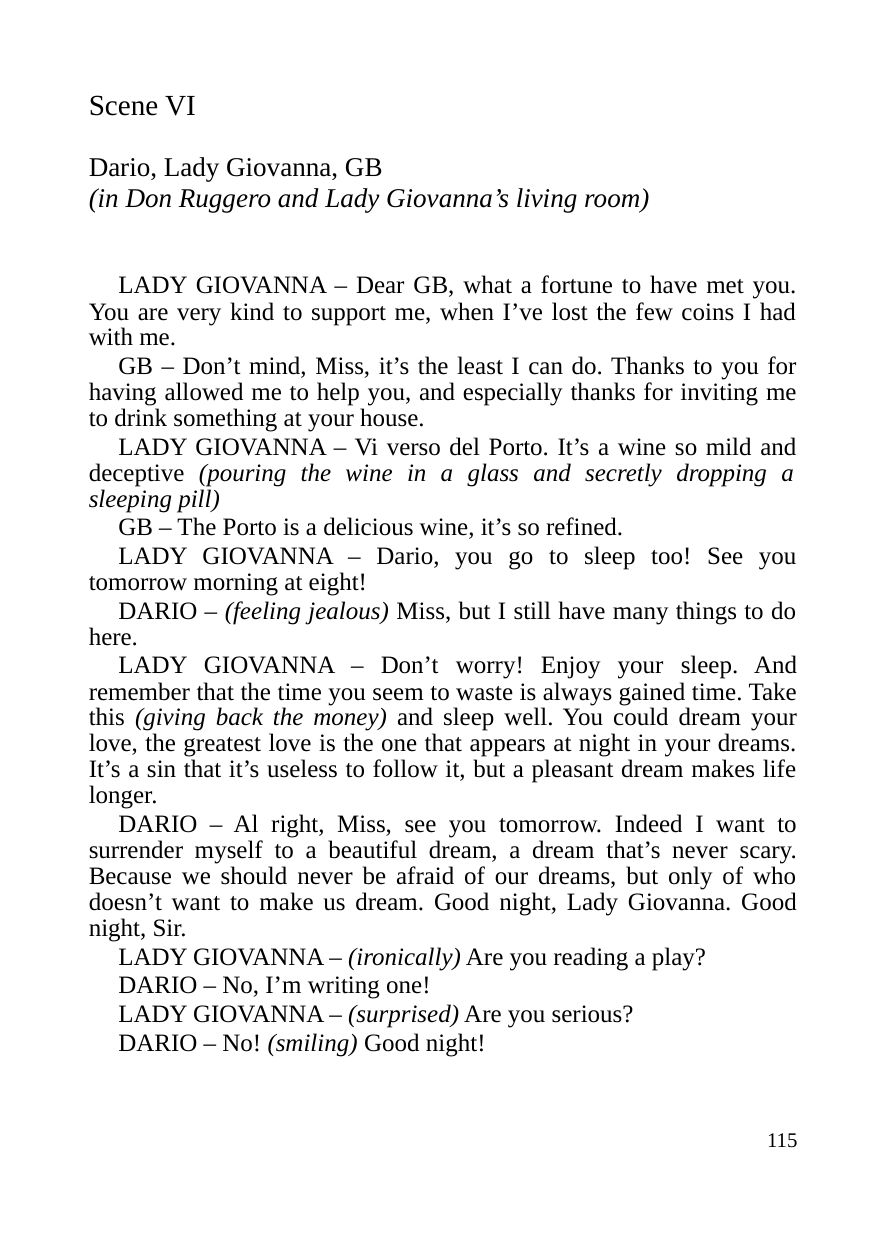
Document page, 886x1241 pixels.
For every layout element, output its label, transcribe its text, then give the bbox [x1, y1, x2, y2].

text DARIO – (feeling jealous) Miss, but I still have many things to do here. [88, 596, 797, 651]
text DARIO – No! (smiling) Good night! [88, 1028, 797, 1057]
text LADY GIOVANNA – Dear GB, what a fortune to have met you. You are very kind to support me, when I’ve lost the few coins I had with me. [88, 271, 797, 351]
text Scene VI [88, 88, 797, 122]
text GB – The Porto is a delicious wine, it’s so refined. [88, 512, 797, 541]
text LADY GIOVANNA – (ironically) Are you reading a play? [88, 942, 797, 970]
text DARIO – No, I’m writing one! [88, 970, 797, 999]
text GB – Don’t mind, Miss, it’s the least I can do. Thanks to you for having allowed me to help you, and especially thanks for inviting me to drink something at your house. [88, 351, 797, 432]
text LADY GIOVANNA – Vi verso del Porto. It’s a wine so mild and deceptive (pouring the wine in a glass and secretly dropping a sleeping pill) [88, 432, 797, 512]
text LADY GIOVANNA – Don’t worry! Enjoy your sleep. And remember that the time you seem to waste is always gained time. Take this (giving back the money) and sleep well. You could dream your love, the greatest love is the one that appears at night in your dreams. It’s a sin that it’s useless to follow it, but a pleasant dream makes life longer. [88, 651, 797, 809]
text (in Don Ruggero and Lady Giovanna’s living room) [88, 182, 797, 213]
text Dario, Lady Giovanna, GB [88, 151, 797, 182]
text LADY GIOVANNA – (surprised) Are you serious? [88, 999, 797, 1028]
text LADY GIOVANNA – Dario, you go to sleep too! See you tomorrow morning at eight! [88, 541, 797, 596]
text DARIO – Al right, Miss, see you tomorrow. Indeed I want to surrender myself to a beautiful dream, a dream that’s never scary. Because we should never be afraid of our dreams, but only of who doesn’t want to make us dream. Good night, Lady Giovanna. Good night, Sir. [88, 809, 797, 942]
